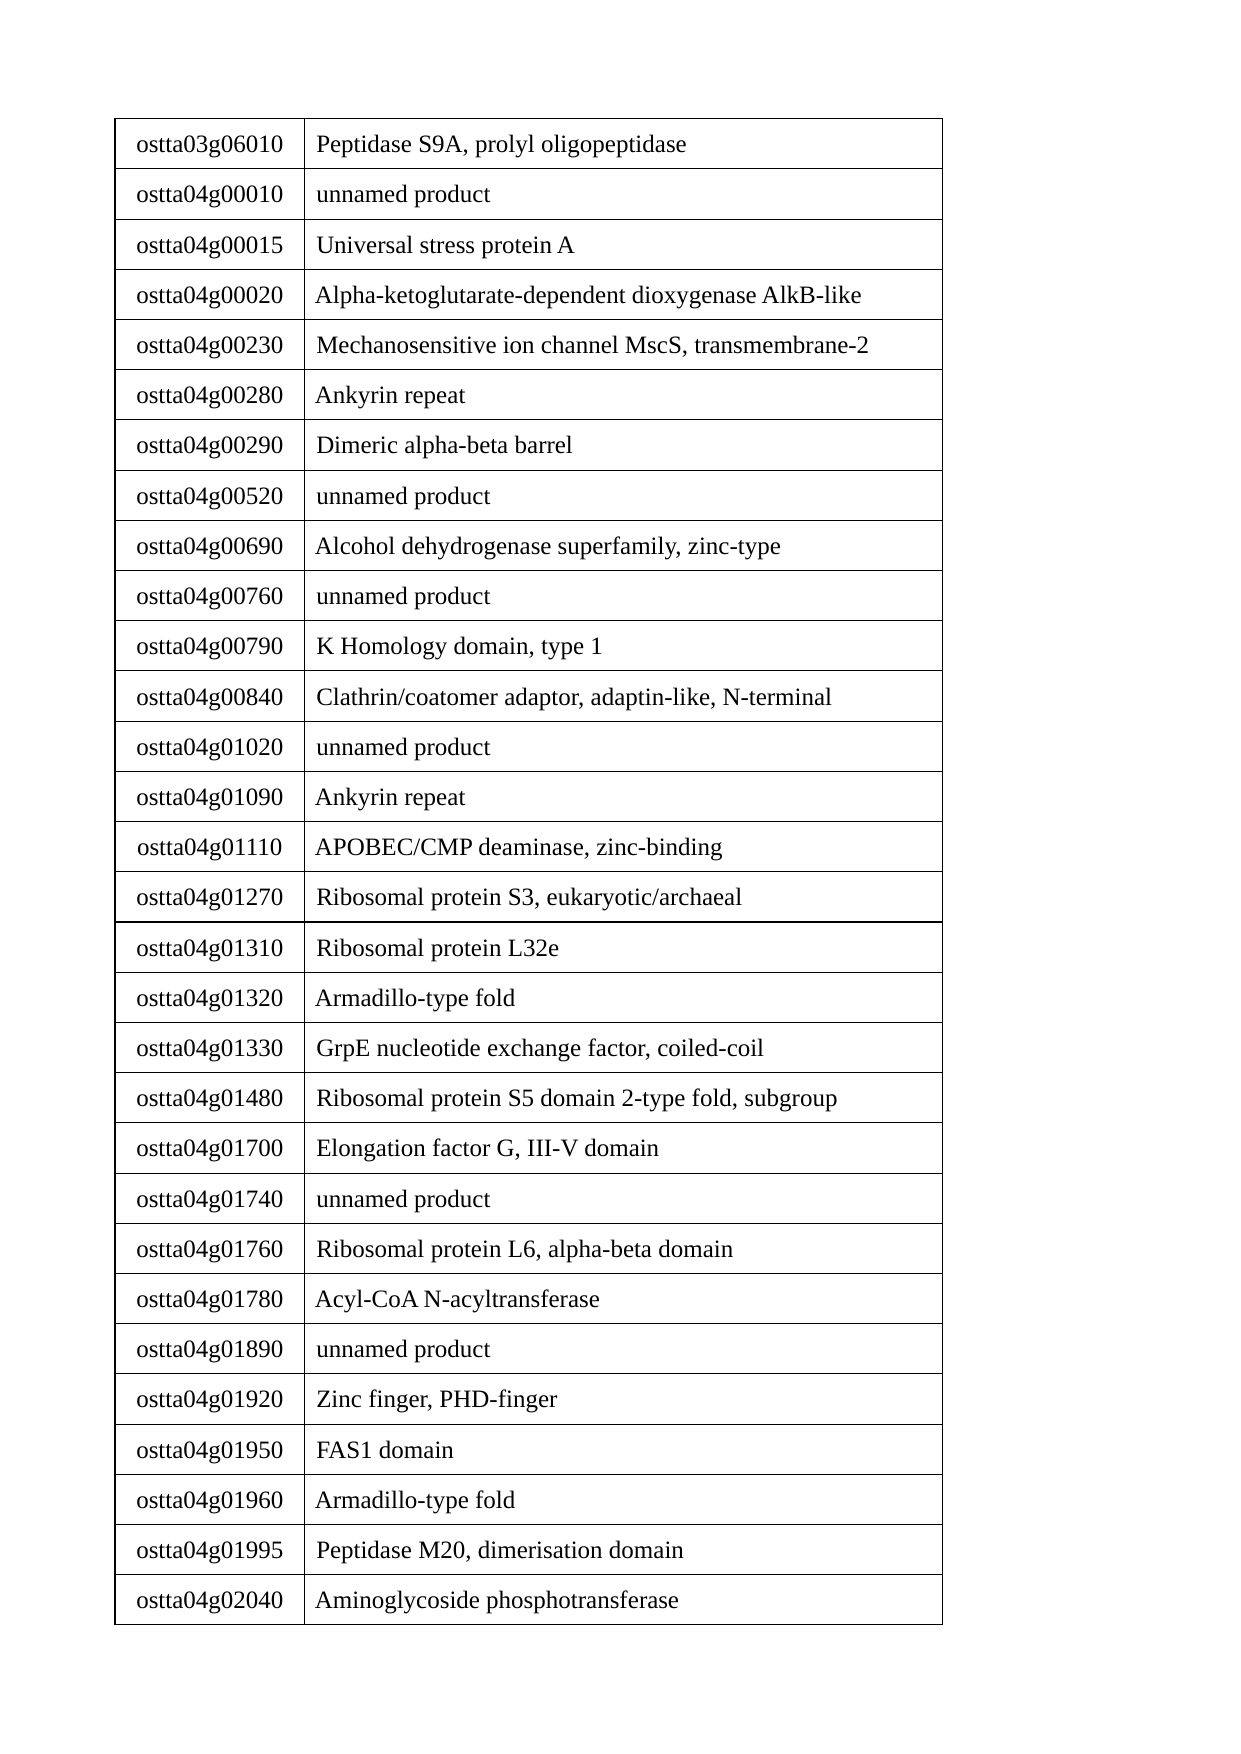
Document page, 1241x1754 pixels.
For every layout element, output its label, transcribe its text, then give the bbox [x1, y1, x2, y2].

table_cell ostta04g01780 [116, 1274, 304, 1323]
table_cell ostta04g00690 [116, 521, 304, 570]
table_cell ostta04g00230 [116, 320, 304, 369]
table_cell unnamed product [305, 571, 942, 620]
table_cell ostta04g01960 [116, 1475, 304, 1524]
table_cell Acyl-CoA N-acyltransferase [305, 1274, 942, 1323]
table_cell Ribosomal protein L6, alpha-beta domain [305, 1224, 942, 1273]
table_cell unnamed product [305, 1174, 942, 1223]
table_cell Mechanosensitive ion channel MscS, transmembrane-2 [305, 320, 942, 369]
table_cell Alpha-ketoglutarate-dependent dioxygenase AlkB-like [305, 270, 942, 319]
table_cell Alcohol dehydrogenase superfamily, zinc-type [305, 521, 942, 570]
table_cell ostta04g01760 [116, 1224, 304, 1273]
table_cell ostta04g00015 [116, 220, 304, 269]
table_cell ostta04g01740 [116, 1174, 304, 1223]
table_cell GrpE nucleotide exchange factor, coiled-coil [305, 1023, 942, 1072]
table_cell Universal stress protein A [305, 220, 942, 269]
table_cell ostta04g01995 [116, 1525, 304, 1574]
table_cell Ankyrin repeat [305, 772, 942, 821]
table_cell ostta04g00840 [116, 671, 304, 721]
table_cell unnamed product [305, 1324, 942, 1373]
table_cell ostta04g00020 [116, 270, 304, 319]
table_cell Ribosomal protein S3, eukaryotic/archaeal [305, 872, 942, 921]
table_cell ostta04g01270 [116, 872, 304, 921]
table_cell ostta04g01110 [116, 822, 304, 871]
table_cell Dimeric alpha-beta barrel [305, 420, 942, 469]
table_cell ostta04g00760 [116, 571, 304, 620]
table_cell ostta04g01480 [116, 1073, 304, 1122]
table_cell ostta04g00290 [116, 420, 304, 469]
table_cell ostta04g01330 [116, 1023, 304, 1072]
table_cell ostta04g01090 [116, 772, 304, 821]
table_cell unnamed product [305, 169, 942, 218]
table_cell Zinc finger, PHD-finger [305, 1374, 942, 1423]
table_cell ostta04g01700 [116, 1123, 304, 1172]
table_cell Armadillo-type fold [305, 1475, 942, 1524]
table_cell Armadillo-type fold [305, 973, 942, 1022]
table_cell ostta04g01950 [116, 1425, 304, 1474]
table_cell unnamed product [305, 722, 942, 771]
table_cell ostta04g02040 [116, 1575, 304, 1624]
table_cell Peptidase M20, dimerisation domain [305, 1525, 942, 1574]
table_cell ostta04g01310 [116, 923, 304, 972]
table_cell Peptidase S9A, prolyl oligopeptidase [305, 119, 942, 168]
table_cell Elongation factor G, III-V domain [305, 1123, 942, 1172]
table_cell ostta03g06010 [116, 119, 304, 168]
table_cell Ribosomal protein L32e [305, 923, 942, 972]
table_cell Clathrin/coatomer adaptor, adaptin-like, N-terminal [305, 671, 942, 721]
table_cell ostta04g01920 [116, 1374, 304, 1423]
table_cell Ribosomal protein S5 domain 2-type fold, subgroup [305, 1073, 942, 1122]
table_cell unnamed product [305, 471, 942, 520]
table_cell ostta04g01890 [116, 1324, 304, 1373]
table_cell ostta04g00520 [116, 471, 304, 520]
table_cell Aminoglycoside phosphotransferase [305, 1575, 942, 1624]
table_cell Ankyrin repeat [305, 370, 942, 419]
table_cell K Homology domain, type 1 [305, 621, 942, 670]
table_cell ostta04g00010 [116, 169, 304, 218]
table_cell ostta04g00790 [116, 621, 304, 670]
table_cell ostta04g00280 [116, 370, 304, 419]
table_cell ostta04g01020 [116, 722, 304, 771]
table_cell APOBEC/CMP deaminase, zinc-binding [305, 822, 942, 871]
table_cell ostta04g01320 [116, 973, 304, 1022]
table_cell FAS1 domain [305, 1425, 942, 1474]
